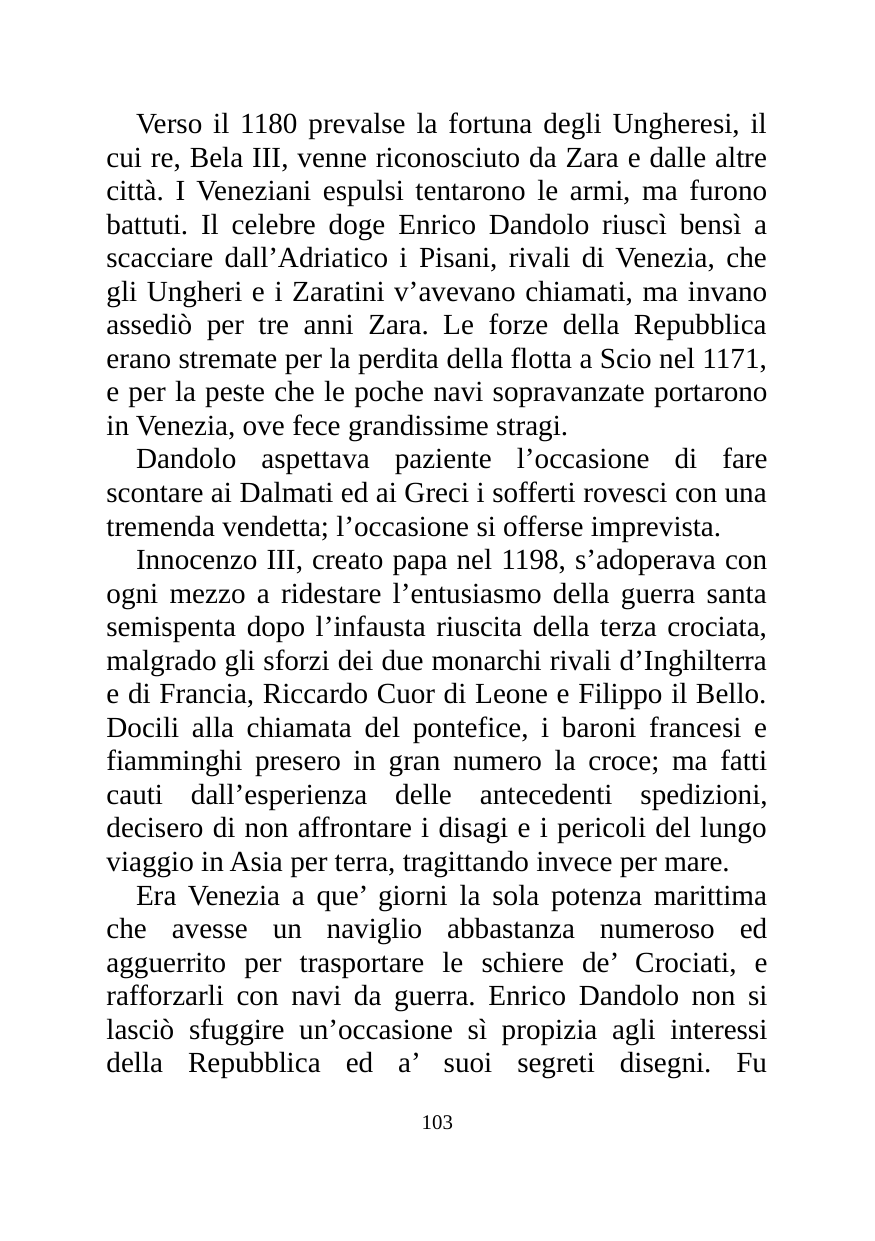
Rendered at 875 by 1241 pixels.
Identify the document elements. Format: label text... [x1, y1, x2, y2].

text Dandolo aspettava paziente l’occasione di fare scontare ai Dalmati ed ai Greci i sofferti rovesci con una tremenda vendetta; l’occasione si offerse imprevista. [106, 442, 768, 542]
text Innocenzo III, creato papa nel 1198, s’adoperava con ogni mezzo a ridestare l’entusiasmo della guerra santa semispenta dopo l’infausta riuscita della terza crociata, malgrado gli sforzi dei due monarchi rivali d’Inghilterra e di Francia, Riccardo Cuor di Leone e Filippo il Bello. Docili alla chiamata del pontefice, i baroni francesi e fiamminghi presero in gran numero la croce; ma fatti cauti dall’esperienza delle antecedenti spedizioni, decisero di non affrontare i disagi e i pericoli del lungo viaggio in Asia per terra, tragittando invece per mare. [106, 542, 768, 878]
text Verso il 1180 prevalse la fortuna degli Ungheresi, il cui re, Bela III, venne riconosciuto da Zara e dalle altre città. I Veneziani espulsi tentarono le armi, ma furono battuti. Il celebre doge Enrico Dandolo riuscì bensì a scacciare dall’Adriatico i Pisani, rivali di Venezia, che gli Ungheri e i Zaratini v’avevano chiamati, ma invano assediò per tre anni Zara. Le forze della Repubblica erano stremate per la perdita della flotta a Scio nel 1171, e per la peste che le poche navi sopravanzate portarono in Venezia, ove fece grandissime stragi. [106, 106, 768, 442]
text Era Venezia a que’ giorni la sola potenza marittima che avesse un naviglio abbastanza numeroso ed agguerrito per trasportare le schiere de’ Crociati, e rafforzarli con navi da guerra. Enrico Dandolo non si lasciò sfuggire un’occasione sì propizia agli interessi della Repubblica ed a’ suoi segreti disegni. Fu [106, 878, 768, 1079]
